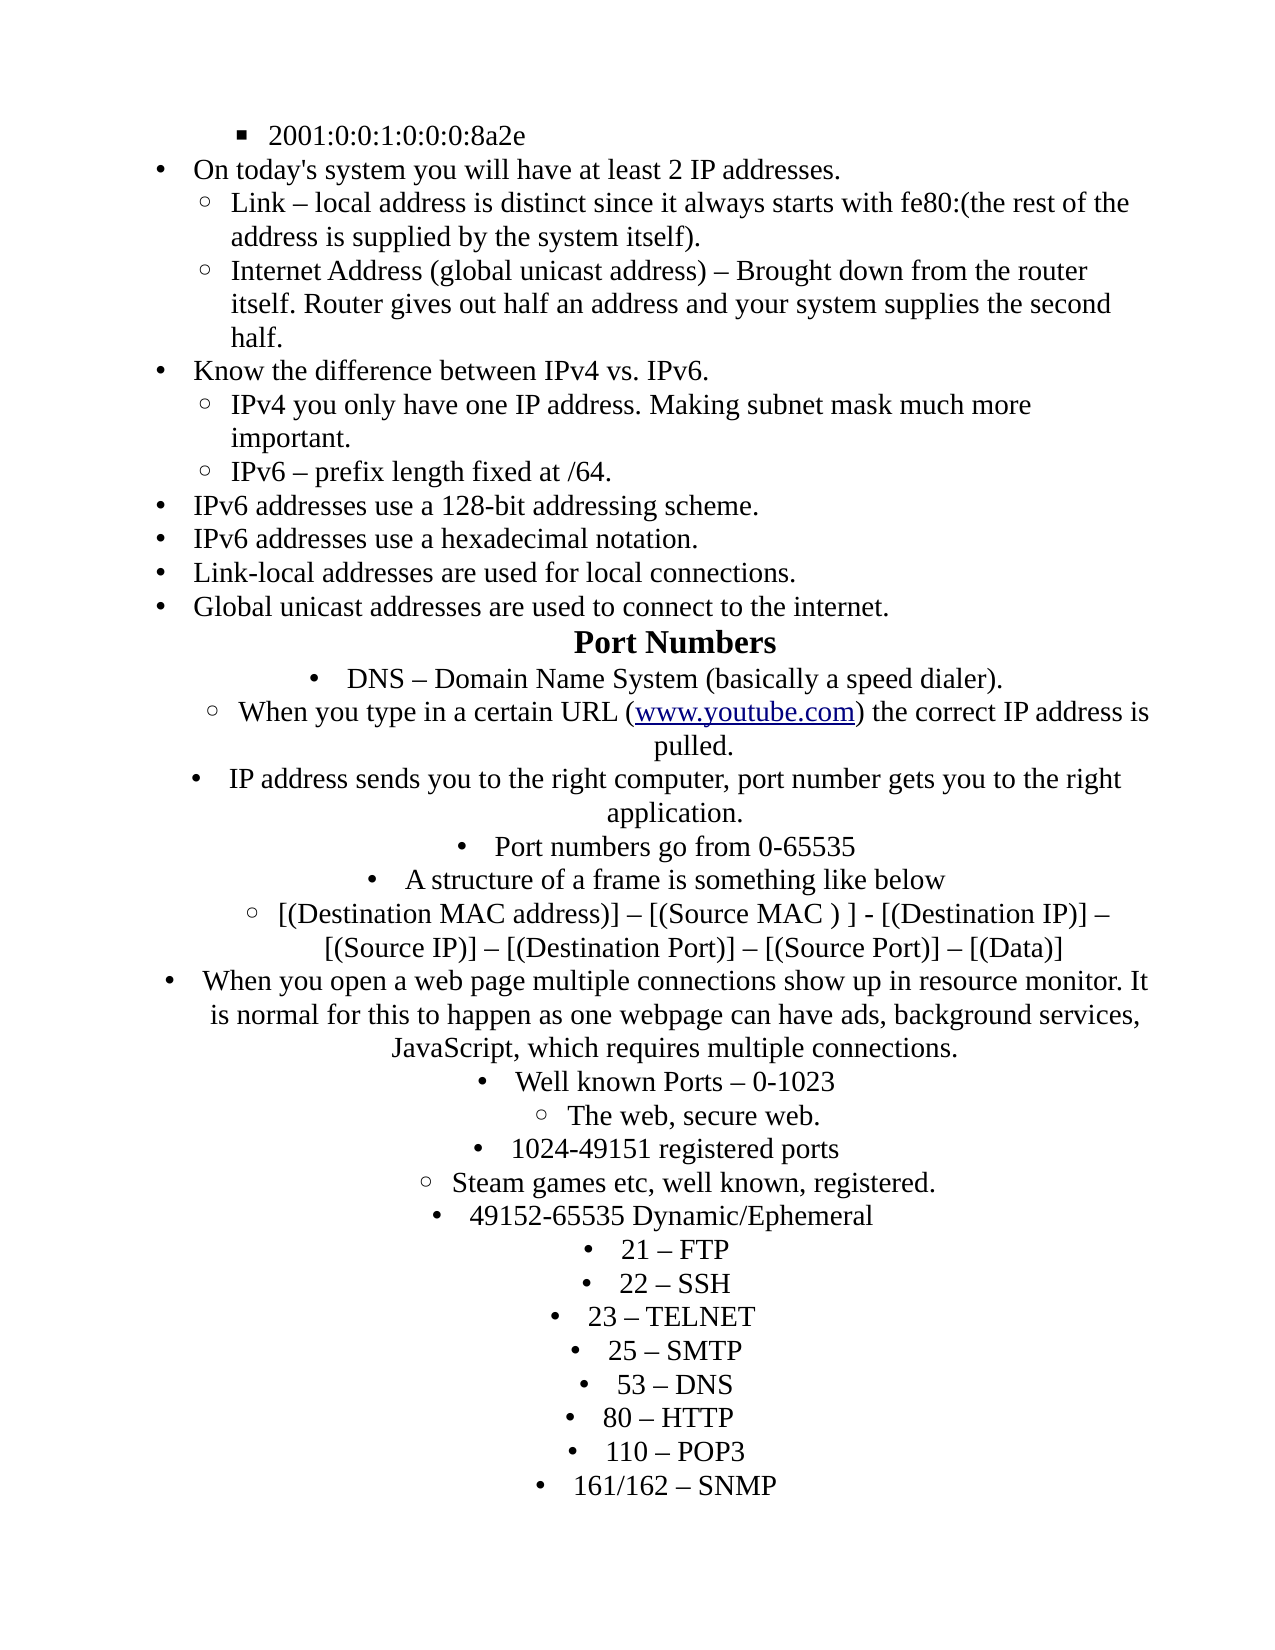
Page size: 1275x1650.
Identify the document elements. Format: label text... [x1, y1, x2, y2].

list [(Destination MAC address)] – [(Source MAC ) ] - [(Destination IP)] – [(Source IP)] – [(Destination Port)] – [(Source Port)] – [(Data)] [193, 896, 1157, 963]
list Port Numbers [156, 622, 1157, 661]
list 23 – TELNET [156, 1299, 1157, 1333]
list 1024-49151 registered ports [156, 1131, 1157, 1165]
list IPv6 addresses use a 128-bit addressing scheme. [156, 488, 1157, 521]
list 80 – HTTP [156, 1400, 1157, 1434]
list Know the difference between IPv4 vs. IPv6. [156, 353, 1157, 387]
list 25 – SMTP [156, 1333, 1157, 1367]
list IPv4 you only have one IP address. Making subnet mask much more important. [193, 387, 1157, 454]
list 49152-65535 Dynamic/Ephemeral [156, 1198, 1157, 1232]
list Global unicast addresses are used to connect to the internet. [156, 589, 1157, 622]
list A structure of a frame is something like below [156, 862, 1157, 896]
list The web, secure web. [193, 1098, 1157, 1131]
list Internet Address (global unicast address) – Brought down from the router itself. Router gives out half an address and your system supplies the second half. [193, 253, 1157, 353]
list On today's system you will have at least 2 IP addresses. [156, 152, 1157, 185]
list Well known Ports – 0-1023 [156, 1064, 1157, 1098]
list 53 – DNS [156, 1367, 1157, 1400]
list When you type in a certain URL (www.youtube.com) the correct IP address is pulled. [193, 694, 1157, 762]
list DNS – Domain Name System (basically a speed dialer). [156, 661, 1157, 694]
list 161/162 – SNMP [156, 1468, 1157, 1501]
list 110 – POP3 [156, 1434, 1157, 1468]
list When you open a web page multiple connections show up in resource monitor. It is normal for this to happen as one webpage can have ads, background services, JavaScript, which requires multiple connections. [156, 963, 1157, 1064]
list IP address sends you to the right computer, port number gets you to the right application. [156, 762, 1157, 829]
list Link-local addresses are used for local connections. [156, 555, 1157, 589]
list 21 – FTP [156, 1232, 1157, 1266]
list IPv6 addresses use a hexadecimal notation. [156, 521, 1157, 555]
list Link – local address is distinct since it always starts with fe80:(the rest of the address is supplied by the system itself). [193, 185, 1157, 253]
list 22 – SSH [156, 1266, 1157, 1299]
list 2001:0:0:1:0:0:0:8a2e [231, 118, 1157, 152]
list IPv6 – prefix length fixed at /64. [193, 454, 1157, 488]
list Steam games etc, well known, registered. [193, 1165, 1157, 1198]
list Port numbers go from 0-65535 [156, 829, 1157, 862]
